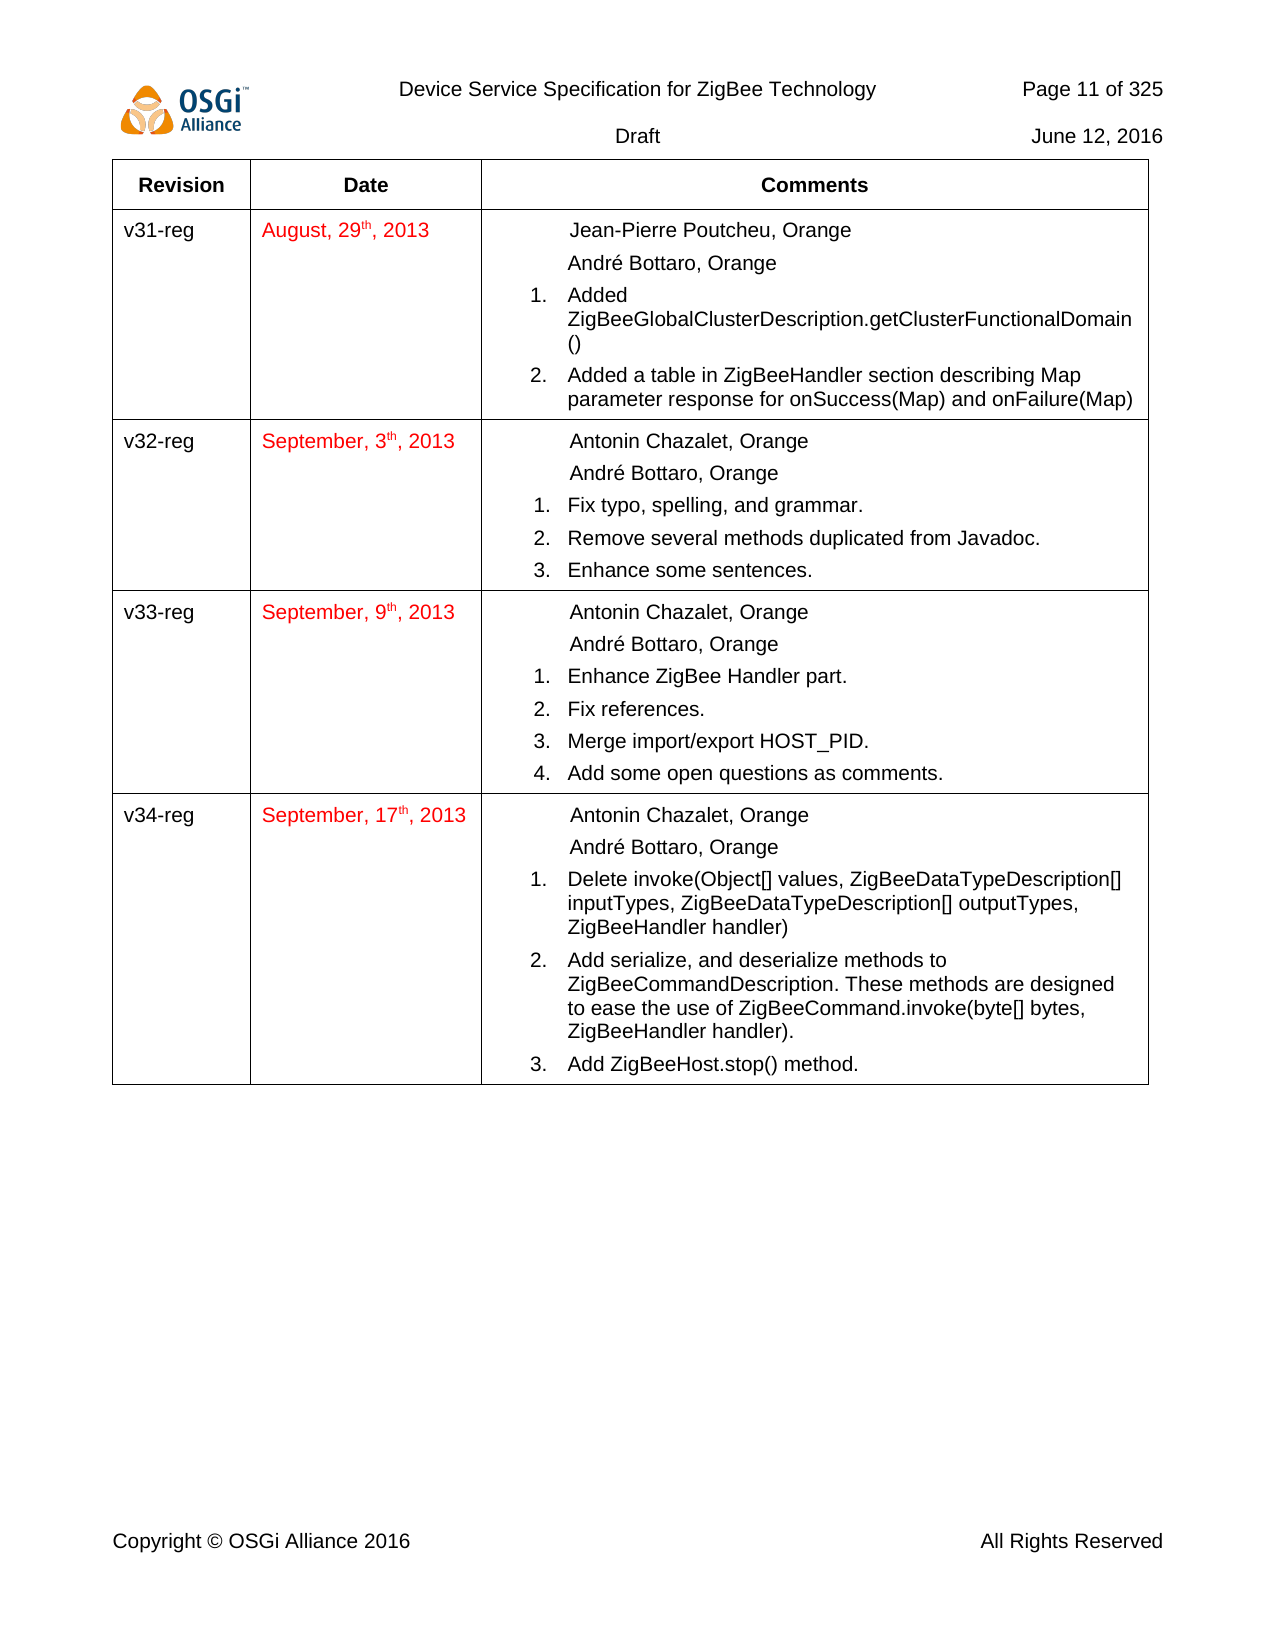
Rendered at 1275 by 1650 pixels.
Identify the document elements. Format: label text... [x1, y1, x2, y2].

table_header Date [251, 160, 481, 209]
table_cell September, 9th, 2013 [251, 591, 481, 793]
table_cell Antonin Chazalet, Orange André Bottaro, Orange Enhance ZigBee Handler part. Fix references. Merge import/export HOST_PID. Add some open questions as comments. [482, 591, 1148, 793]
table_cell August, 29th, 2013 [251, 210, 481, 419]
table_header Revision [113, 160, 250, 209]
table_cell v32-reg [113, 420, 250, 590]
table_cell v33-reg [113, 591, 250, 793]
table_cell September, 17th, 2013 [251, 794, 481, 1084]
picture [113, 78, 257, 142]
table_cell Antonin Chazalet, Orange André Bottaro, Orange Fix typo, spelling, and grammar. Remove several methods duplicated from Javadoc. Enhance some sentences. [482, 420, 1148, 590]
table_cell v31-reg [113, 210, 250, 419]
table_cell v34-reg [113, 794, 250, 1084]
table_cell September, 3th, 2013 [251, 420, 481, 590]
table_cell Antonin Chazalet, Orange André Bottaro, Orange Delete invoke(Object[] values, ZigBeeDataTypeDescription[] inputTypes, ZigBeeDataTypeDescription[] outputTypes, ZigBeeHandler handler) Add serialize, and deserialize methods to ZigBeeCommandDescription. These methods are designed to ease the use of ZigBeeCommand.invoke(byte[] bytes, ZigBeeHandler handler). Add ZigBeeHost.stop() method. [482, 794, 1148, 1084]
table_header Comments [482, 160, 1148, 209]
table_cell Jean-Pierre Poutcheu, Orange André Bottaro, Orange Added ZigBeeGlobalClusterDescription.getClusterFunctionalDomain() Added a table in ZigBeeHandler section describing Map parameter response for onSuccess(Map) and onFailure(Map) [482, 210, 1148, 419]
